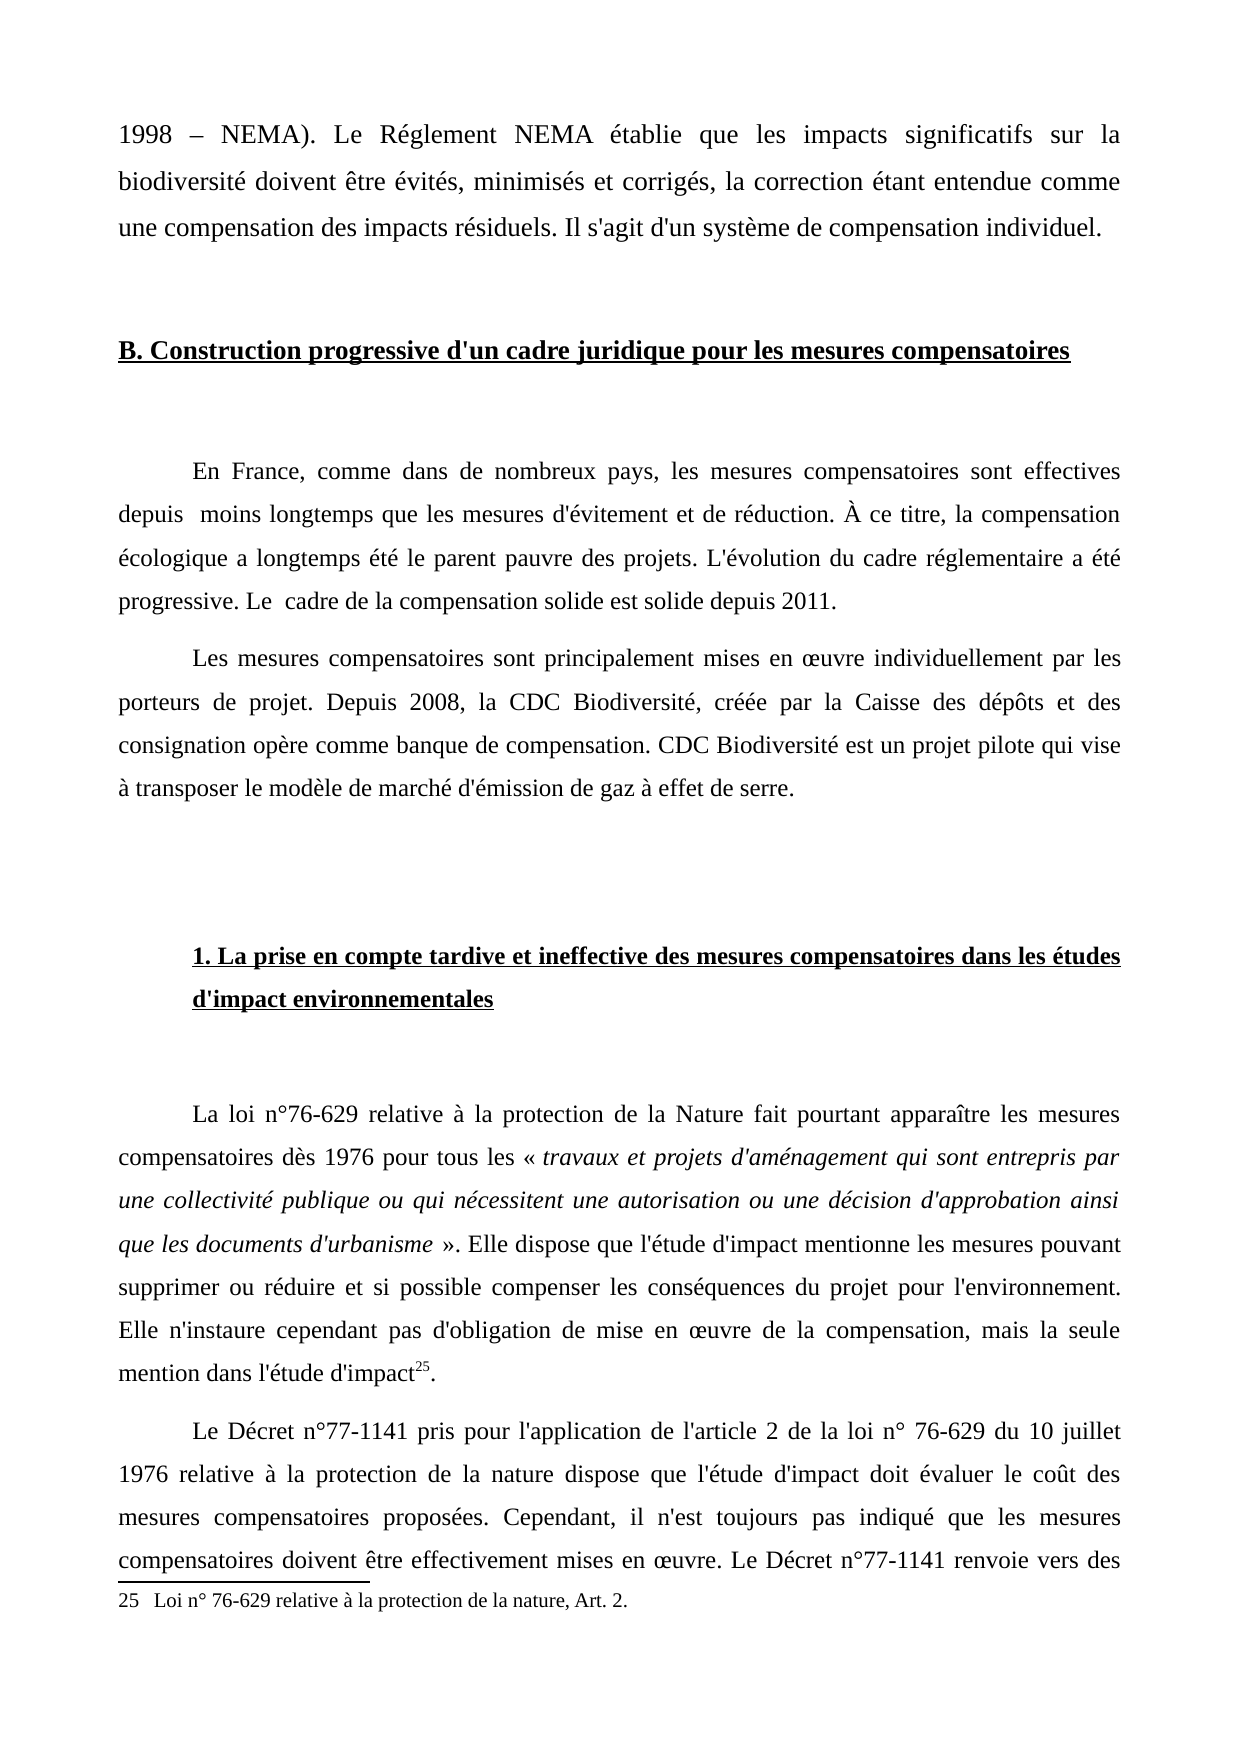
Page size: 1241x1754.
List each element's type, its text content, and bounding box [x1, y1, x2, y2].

text 1998 – NEMA). Le Réglement NEMA établie que les impacts significatifs sur la biodiversité doivent être évités, minimisés et corrigés, la correction étant entendue comme une compensation des impacts résiduels. Il s'agit d'un système de compensation individuel. [118, 118, 1122, 243]
text B. Construction progressive d'un cadre juridique pour les mesures compensatoires [118, 334, 1122, 365]
text Les mesures compensatoires sont principalement mises en œuvre individuellement par les porteurs de projet. Depuis 2008, la CDC Biodiversité, créée par la Caisse des dépôts et des consignation opère comme banque de compensation. CDC Biodiversité est un projet pilote qui vise à transposer le modèle de marché d'émission de gaz à effet de serre. [118, 643, 1122, 802]
text Loi n° 76-629 relative à la protection de la nature, Art. 2. [118, 1588, 1122, 1612]
text La loi n°76-629 relative à la protection de la Nature fait pourtant apparaître les mesures compensatoires dès 1976 pour tous les « travaux et projets d'aménagement qui sont entrepris par une collectivité publique ou qui nécessitent une autorisation ou une décision d'approbation ainsi que les documents d'urbanisme ». Elle dispose que l'étude d'impact mentionne les mesures pouvant supprimer ou réduire et si possible compenser les conséquences du projet pour l'environnement. Elle n'instaure cependant pas d'obligation de mise en œuvre de la compensation, mais la seule mention dans l'étude d'impact. [118, 1099, 1122, 1387]
text En France, comme dans de nombreux pays, les mesures compensatoires sont effectives depuis moins longtemps que les mesures d'évitement et de réduction. À ce titre, la compensation écologique a longtemps été le parent pauvre des projets. L'évolution du cadre réglementaire a été progressive. Le cadre de la compensation solide est solide depuis 2011. [118, 456, 1122, 614]
text Le Décret n°77-1141 pris pour l'application de l'article 2 de la loi n° 76-629 du 10 juillet 1976 relative à la protection de la nature dispose que l'étude d'impact doit évaluer le coût des mesures compensatoires proposées. Cependant, il n'est toujours pas indiqué que les mesures compensatoires doivent être effectivement mises en œuvre. Le Décret n°77-1141 renvoie vers des [118, 1416, 1122, 1574]
text 1. La prise en compte tardive et ineffective des mesures compensatoires dans les études d'impact environnementales [192, 941, 1122, 1013]
